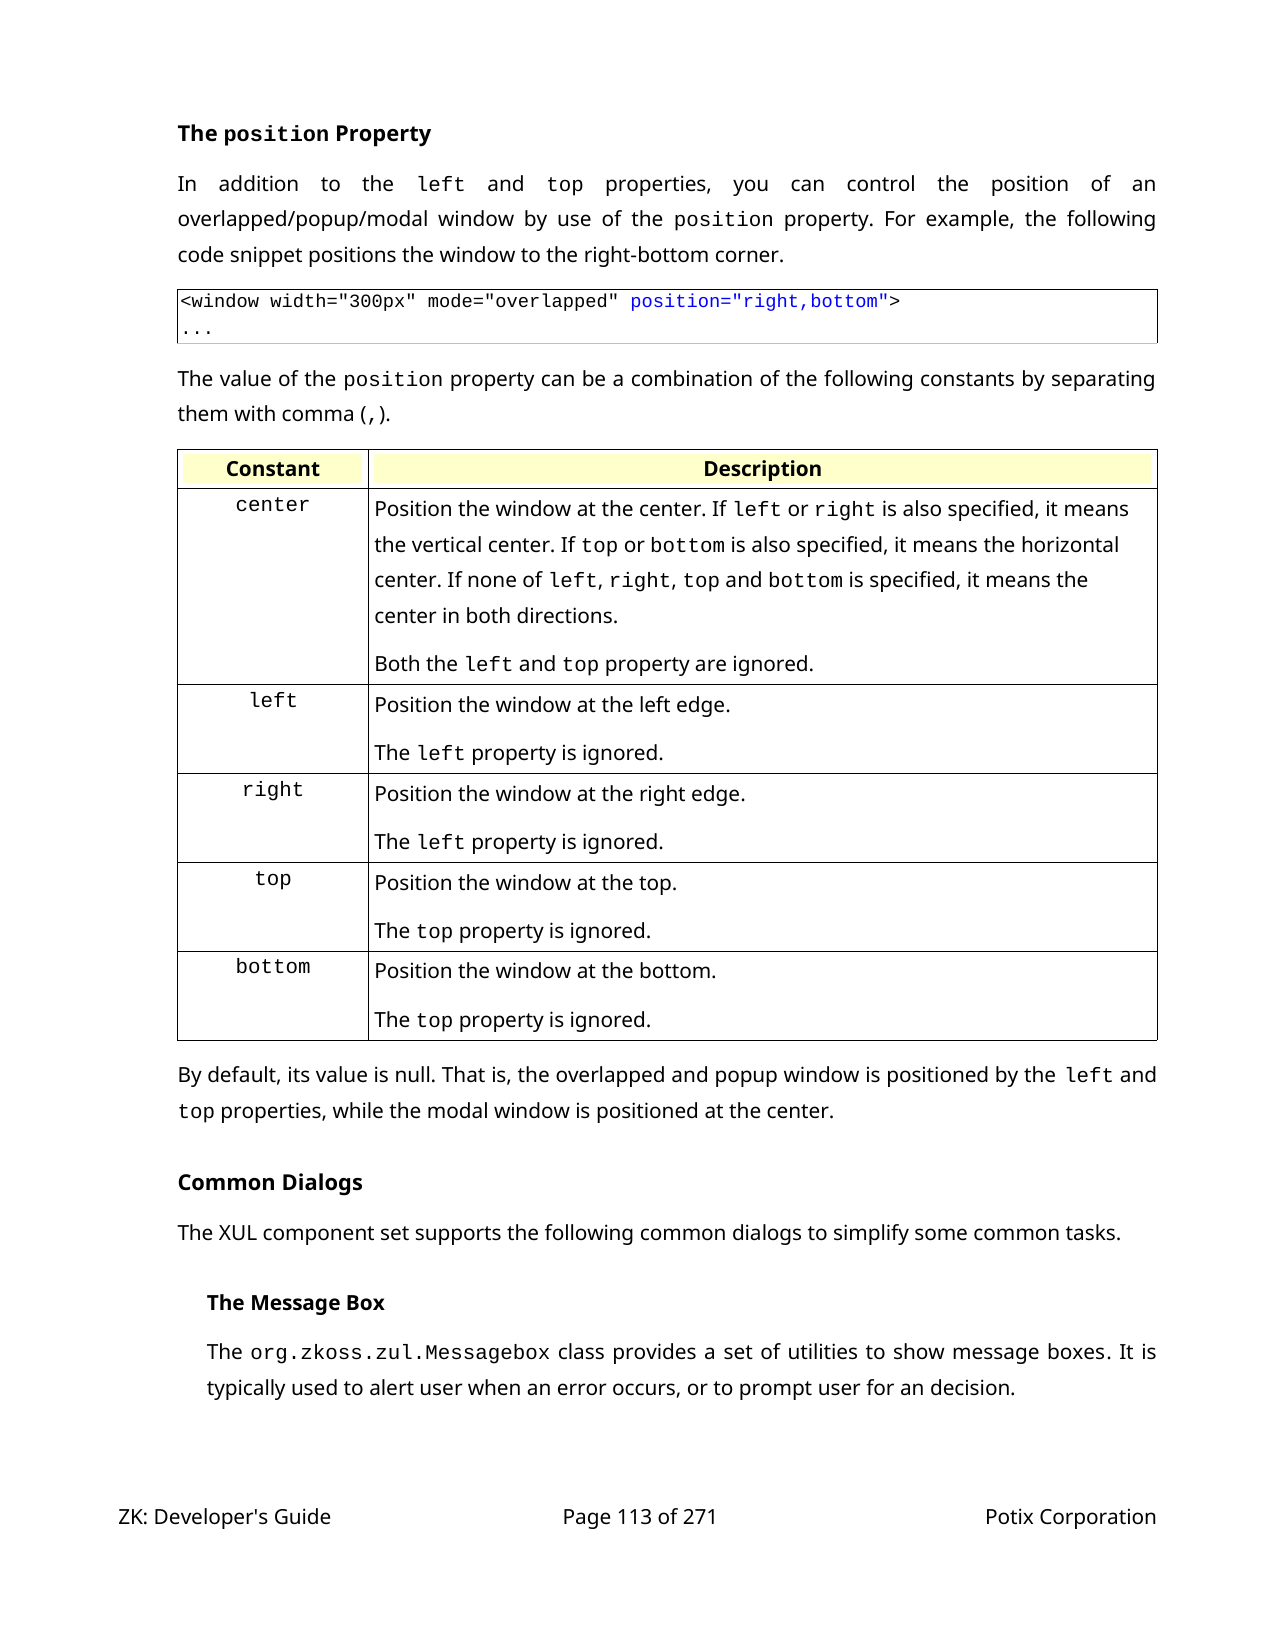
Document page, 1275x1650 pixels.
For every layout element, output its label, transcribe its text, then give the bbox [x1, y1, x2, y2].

text The XUL component set supports the following common dialogs to simplify some common tasks. [177, 1218, 1157, 1246]
table_cell center [178, 489, 368, 684]
subtitle The position Property [177, 118, 1157, 148]
table_header Constant [178, 450, 368, 488]
table_cell top [178, 863, 368, 951]
table_cell left [178, 685, 368, 773]
table_cell Position the window at the top. The top property is ignored. [369, 863, 1157, 951]
subtitle Common Dialogs [177, 1167, 1157, 1197]
text The value of the position property can be a combination of the following constants by separating them with comma (,). [177, 364, 1157, 428]
text By default, its value is null. That is, the overlapped and popup window is positioned by the left and top properties, while the modal window is positioned at the center. [177, 1060, 1157, 1124]
table_cell Position the window at the center. If left or right is also specified, it means the vertical center. If top or bottom is also specified, it means the horizontal center. If none of left, right, top and bottom is specified, it means the center in both directions. Both the left and top property are ignored. [369, 489, 1157, 684]
text The org.zkoss.zul.Messagebox class provides a set of utilities to show message boxes. It is typically used to alert user when an error occurs, or to prompt user for an decision. [207, 1337, 1157, 1401]
table_header Description [369, 450, 1157, 488]
table_cell right [178, 774, 368, 862]
text ... [178, 316, 1157, 343]
table_cell Position the window at the left edge. The left property is ignored. [369, 685, 1157, 773]
table_cell Position the window at the bottom. The top property is ignored. [369, 952, 1157, 1040]
text In addition to the left and top properties, you can control the position of an overlapped/popup/modal window by use of the position property. For example, the following code snippet positions the window to the right-bottom corner. [177, 169, 1157, 268]
table_cell bottom [178, 952, 368, 1040]
subtitle The Message Box [207, 1288, 1157, 1317]
table_cell Position the window at the right edge. The left property is ignored. [369, 774, 1157, 862]
text <window width="300px" mode="overlapped" position="right,bottom"> [178, 290, 1157, 313]
